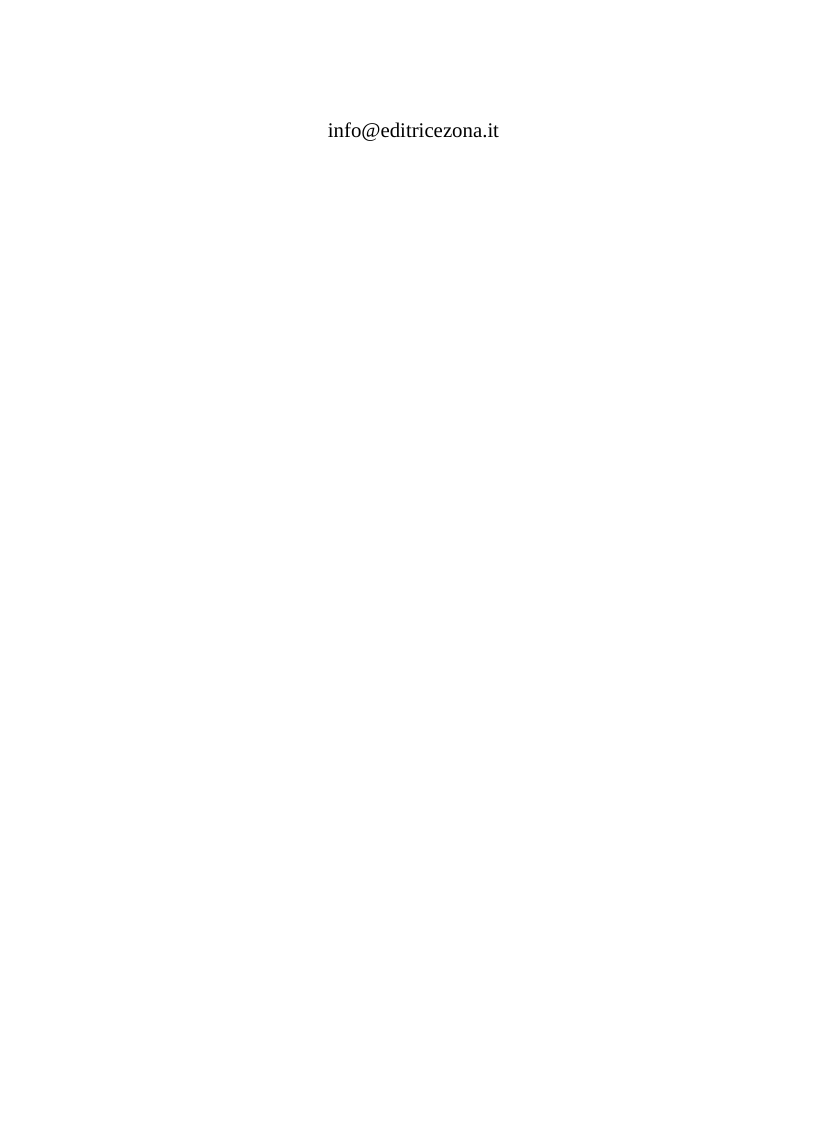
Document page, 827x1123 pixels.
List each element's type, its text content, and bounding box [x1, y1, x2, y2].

text info@editricezona.it [118, 118, 709, 142]
